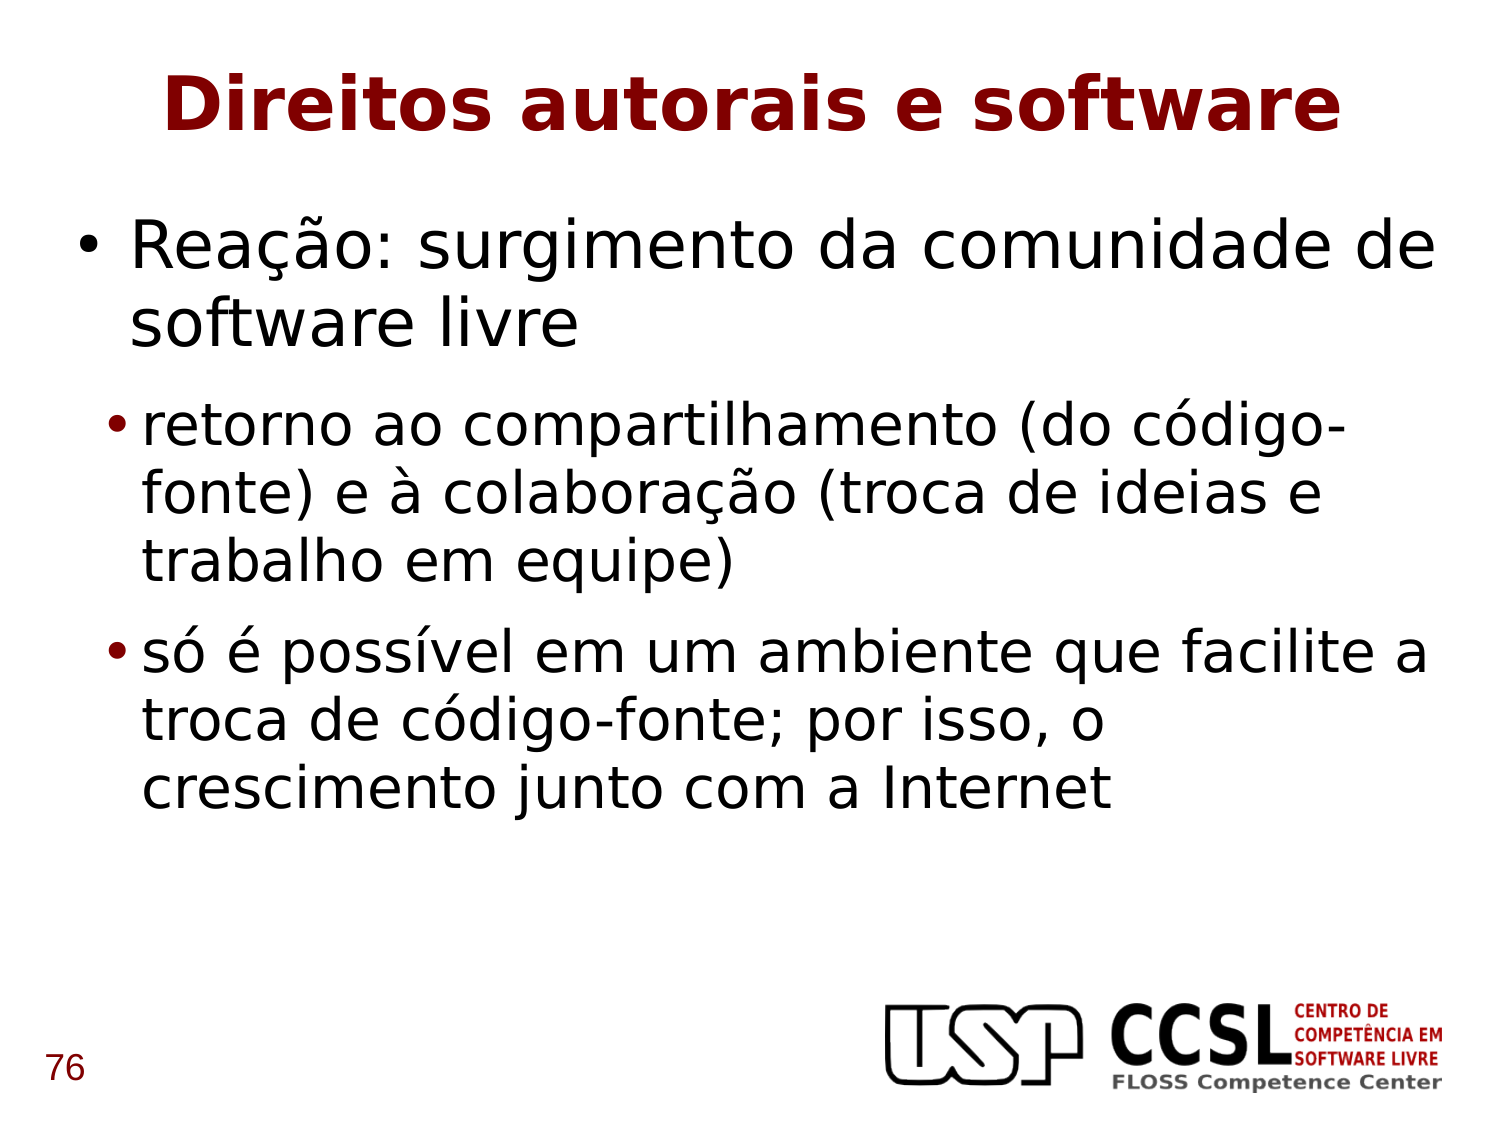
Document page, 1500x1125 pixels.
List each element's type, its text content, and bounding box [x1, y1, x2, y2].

picture [885, 1003, 1442, 1093]
title Direitos autorais e software [59, 29, 1447, 180]
list Reação: surgimento da comunidade de software livre retorno ao compartilhamento (do código-fonte) e à colaboração (troca de ideias e trabalho em equipe) só é possível em um ambiente que facilite a troca de código-fonte; por isso, o crescimento junto com a Internet [59, 206, 1447, 950]
